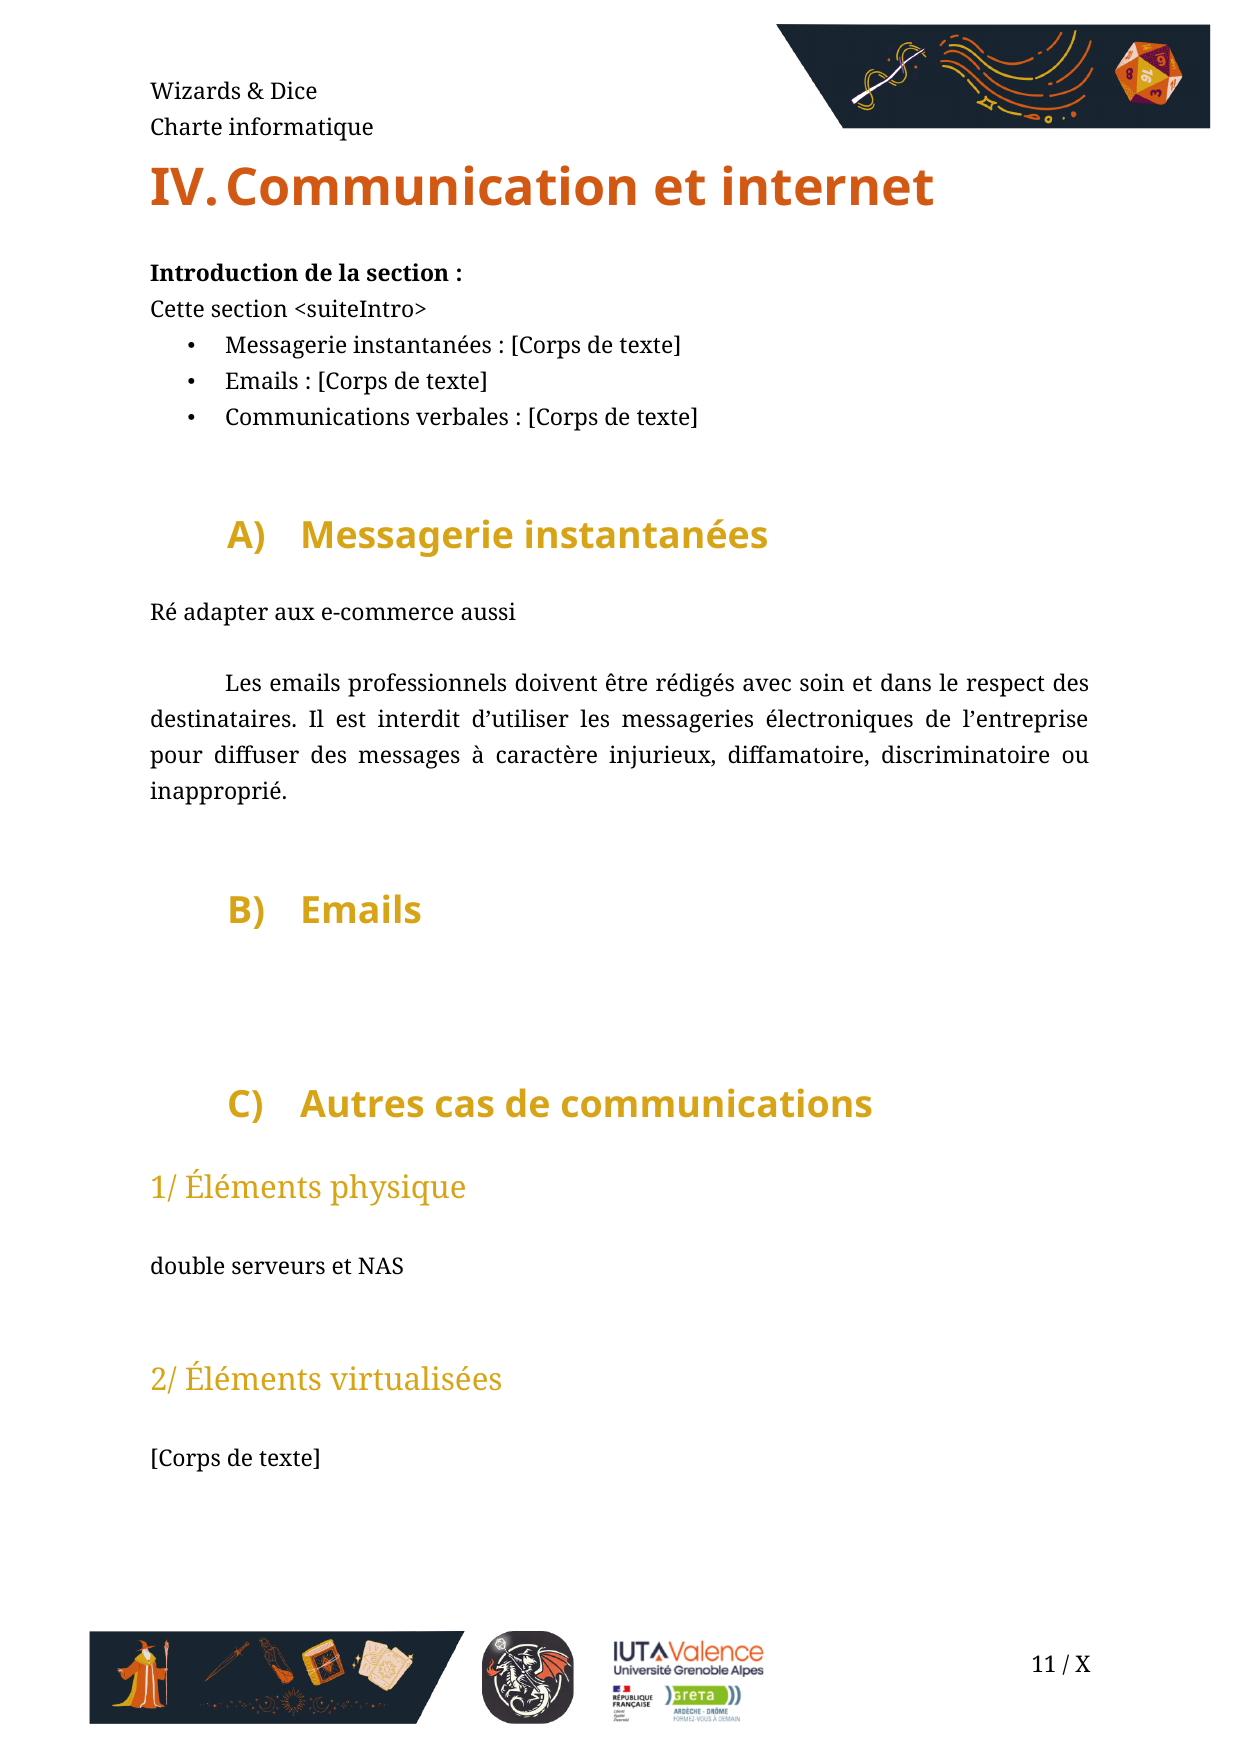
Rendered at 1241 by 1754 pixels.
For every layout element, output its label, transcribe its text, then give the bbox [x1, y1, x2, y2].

subtitle Messagerie instantanées [227, 508, 1090, 559]
subtitle Éléments physique [150, 1165, 1090, 1207]
text Les emails professionnels doivent être rédigés avec soin et dans le respect des destinataires. Il est interdit d’utiliser les messageries électroniques de l’entreprise pour diffuser des messages à caractère injurieux, diffamatoire, discriminatoire ou inapproprié. [150, 667, 1090, 806]
text Introduction de la section : [150, 257, 1090, 288]
subtitle Emails [227, 883, 1090, 934]
text Ré adapter aux e-commerce aussi [150, 595, 1090, 627]
text Cette section <suiteIntro> [150, 293, 1090, 324]
list Emails : [Corps de texte] [187, 365, 1090, 396]
list Messagerie instantanées : [Corps de texte] [187, 329, 1090, 360]
subtitle Éléments virtualisées [150, 1357, 1090, 1400]
picture [771, 21, 1218, 131]
subtitle Autres cas de communications [227, 1078, 1090, 1129]
subtitle Communication et internet [150, 150, 1090, 221]
list Communications verbales : [Corps de texte] [187, 401, 1090, 432]
text [Corps de texte] [150, 1442, 1090, 1473]
picture [81, 1620, 788, 1733]
text double serveurs et NAS [150, 1249, 1090, 1281]
